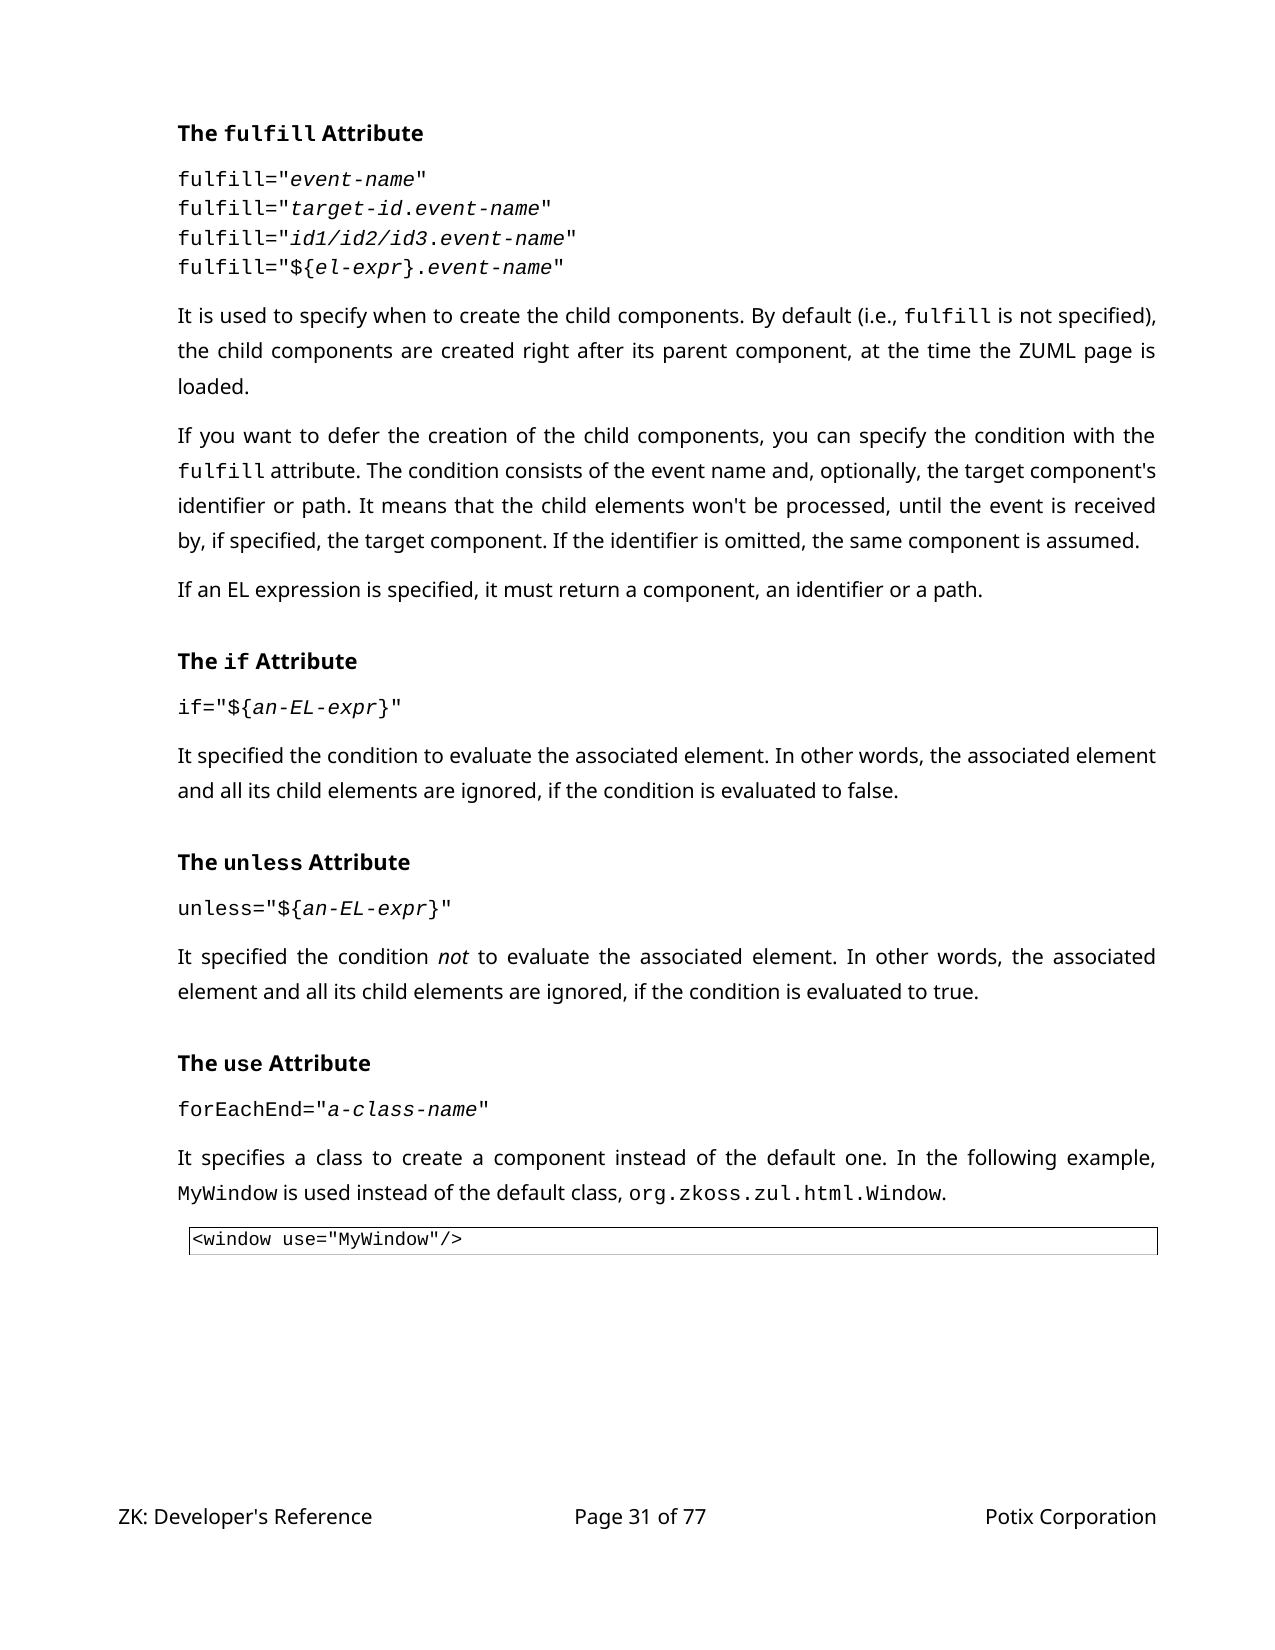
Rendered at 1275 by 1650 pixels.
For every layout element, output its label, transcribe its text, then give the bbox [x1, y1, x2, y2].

text forEachEnd="a-class-name" [177, 1099, 1157, 1122]
subtitle The use Attribute [177, 1048, 1157, 1078]
text fulfill="event-name" fulfill="target-id.event-name" fulfill="id1/id2/id3.event-name" fulfill="${el-expr}.event-name" [177, 169, 1157, 281]
subtitle The unless Attribute [177, 847, 1157, 877]
text <window use="MyWindow"/> [190, 1228, 1157, 1254]
text It specifies a class to create a component instead of the default one. In the following example, MyWindow is used instead of the default class, org.zkoss.zul.html.Window. [177, 1143, 1157, 1207]
text If you want to defer the creation of the child components, you can specify the condition with the fulfill attribute. The condition consists of the event name and, optionally, the target component's identifier or path. It means that the child elements won't be processed, until the event is received by, if specified, the target component. If the identifier is omitted, the same component is assumed. [177, 421, 1157, 555]
text It specified the condition not to evaluate the associated element. In other words, the associated element and all its child elements are ignored, if the condition is evaluated to true. [177, 942, 1157, 1005]
text if="${an-EL-expr}" [177, 697, 1157, 721]
text It specified the condition to evaluate the associated element. In other words, the associated element and all its child elements are ignored, if the condition is evaluated to false. [177, 741, 1157, 804]
text unless="${an-EL-expr}" [177, 898, 1157, 921]
subtitle The if Attribute [177, 646, 1157, 676]
text If an EL expression is specified, it must return a component, an identifier or a path. [177, 576, 1157, 604]
subtitle The fulfill Attribute [177, 118, 1157, 148]
text It is used to specify when to create the child components. By default (i.e., fulfill is not specified), the child components are created right after its parent component, at the time the ZUML page is loaded. [177, 301, 1157, 400]
